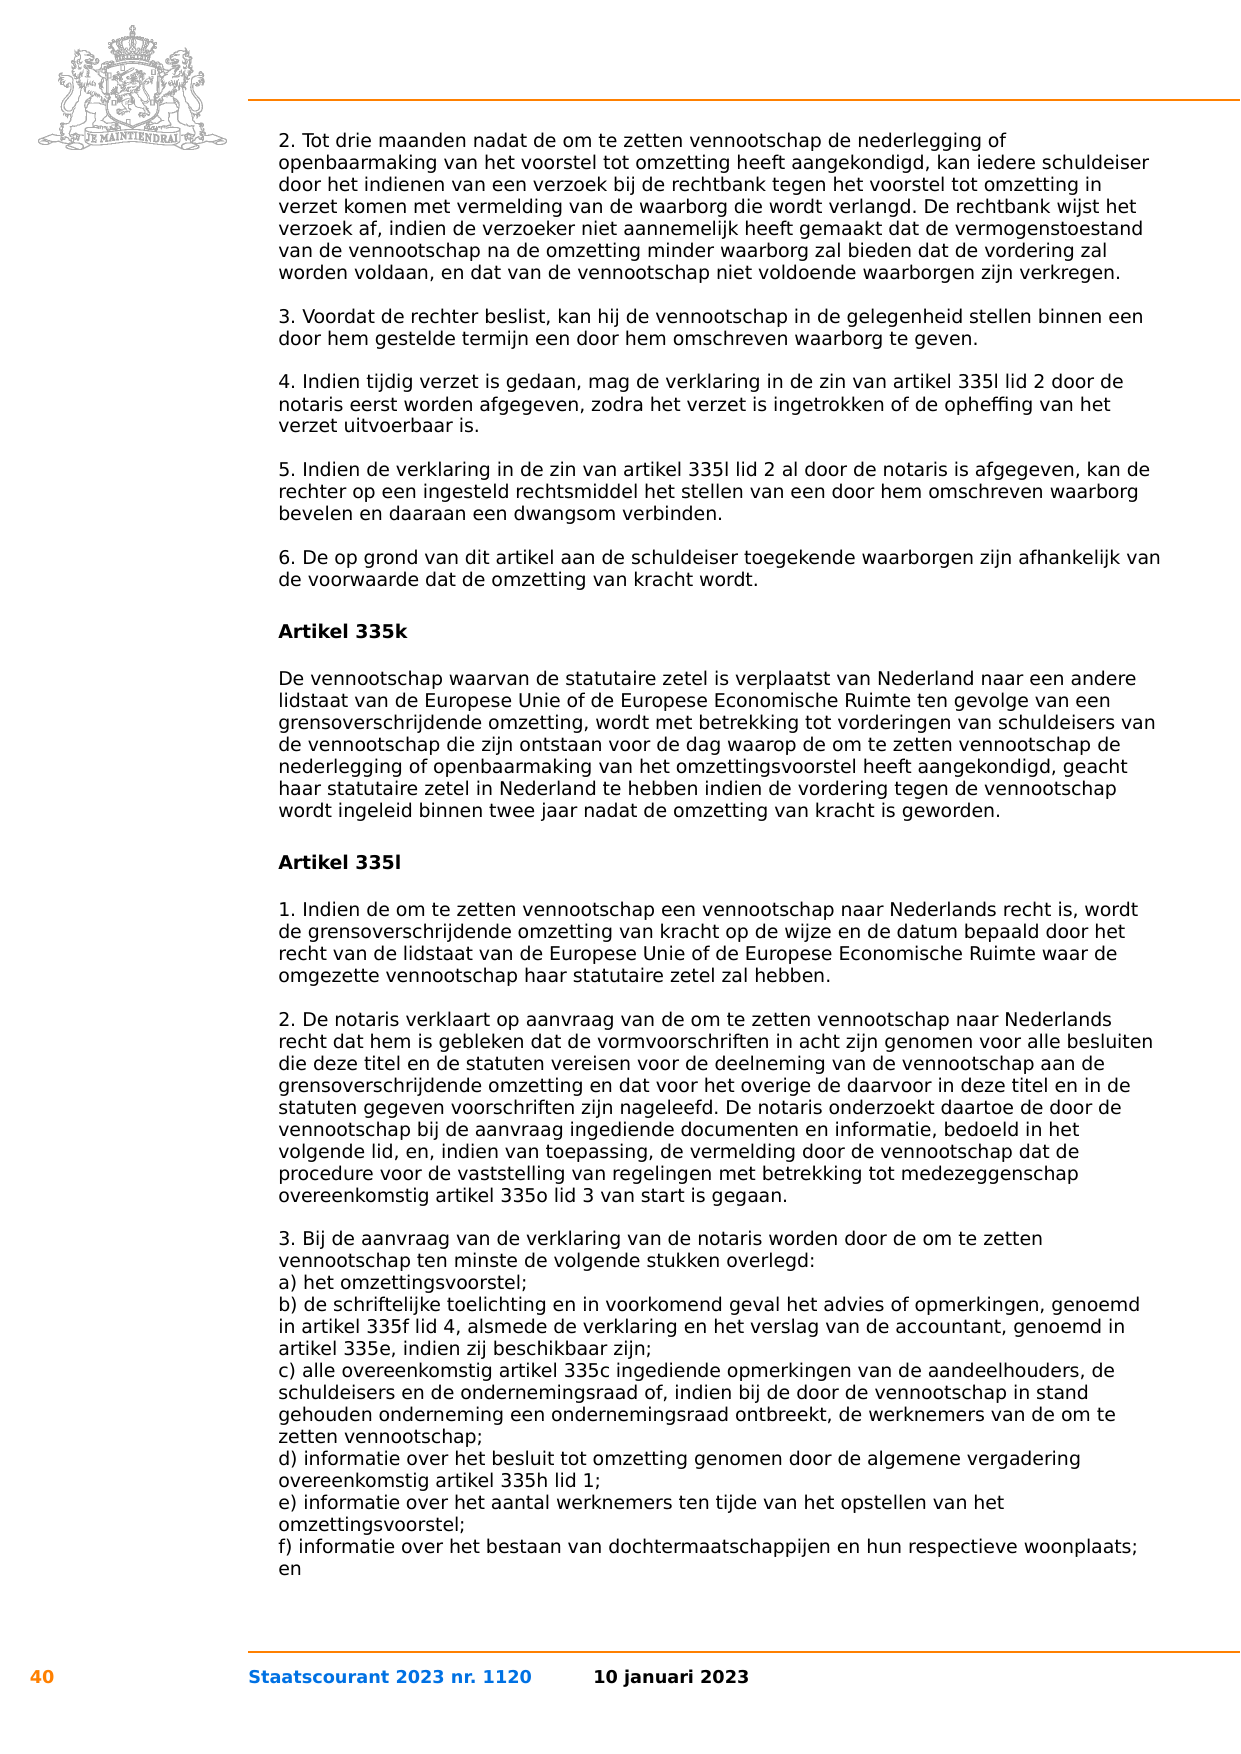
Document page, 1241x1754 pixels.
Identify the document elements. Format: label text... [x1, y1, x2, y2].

text De vennootschap waarvan de statutaire zetel is verplaatst van Nederland naar een andere lidstaat van de Europese Unie of de Europese Economische Ruimte ten gevolge van een grensoverschrijdende omzetting, wordt met betrekking tot vorderingen van schuldeisers van de vennootschap die zijn ontstaan voor de dag waarop de om te zetten vennootschap de nederlegging of openbaarmaking van het omzettingsvoorstel heeft aangekondigd, geacht haar statutaire zetel in Nederland te hebben indien de vordering tegen de vennootschap wordt ingeleid binnen twee jaar nadat de omzetting van kracht is geworden. [278, 668, 1163, 822]
text 6. De op grond van dit artikel aan de schuldeiser toegekende waarborgen zijn afhankelijk van de voorwaarde dat de omzetting van kracht wordt. [278, 547, 1163, 591]
text 5. Indien de verklaring in de zin van artikel 335l lid 2 al door de notaris is afgegeven, kan de rechter op een ingesteld rechtsmiddel het stellen van een door hem omschreven waarborg bevelen en daaraan een dwangsom verbinden. [278, 459, 1163, 525]
text c) alle overeenkomstig artikel 335c ingediende opmerkingen van de aandeelhouders, de schuldeisers en de ondernemingsraad of, indien bij de door de vennootschap in stand gehouden onderneming een ondernemingsraad ontbreekt, de werknemers van de om te zetten vennootschap; [278, 1360, 1163, 1448]
text d) informatie over het besluit tot omzetting genomen door de algemene vergadering overeenkomstig artikel 335h lid 1; [278, 1448, 1163, 1492]
subtitle Artikel 335k [278, 621, 1163, 643]
picture [38, 25, 227, 150]
text 3. Bij de aanvraag van de verklaring van de notaris worden door de om te zetten vennootschap ten minste de volgende stukken overlegd: [278, 1228, 1163, 1272]
text f) informatie over het bestaan van dochtermaatschappijen en hun respectieve woonplaats; en [278, 1536, 1163, 1580]
text b) de schriftelijke toelichting en in voorkomend geval het advies of opmerkingen, genoemd in artikel 335f lid 4, alsmede de verklaring en het verslag van de accountant, genoemd in artikel 335e, indien zij beschikbaar zijn; [278, 1294, 1163, 1360]
text a) het omzettingsvoorstel; [278, 1272, 1163, 1294]
text e) informatie over het aantal werknemers ten tijde van het opstellen van het omzettingsvoorstel; [278, 1492, 1163, 1536]
text 1. Indien de om te zetten vennootschap een vennootschap naar Nederlands recht is, wordt de grensoverschrijdende omzetting van kracht op de wijze en de datum bepaald door het recht van de lidstaat van de Europese Unie of de Europese Economische Ruimte waar de omgezette vennootschap haar statutaire zetel zal hebben. [278, 899, 1163, 987]
text 4. Indien tijdig verzet is gedaan, mag de verklaring in de zin van artikel 335l lid 2 door de notaris eerst worden afgegeven, zodra het verzet is ingetrokken of de opheffing van het verzet uitvoerbaar is. [278, 371, 1163, 437]
subtitle Artikel 335l [278, 852, 1163, 874]
text 3. Voordat de rechter beslist, kan hij de vennootschap in de gelegenheid stellen binnen een door hem gestelde termijn een door hem omschreven waarborg te geven. [278, 306, 1163, 349]
text 2. De notaris verklaart op aanvraag van de om te zetten vennootschap naar Nederlands recht dat hem is gebleken dat de vormvoorschriften in acht zijn genomen voor alle besluiten die deze titel en de statuten vereisen voor de deelneming van de vennootschap aan de grensoverschrijdende omzetting en dat voor het overige de daarvoor in deze titel en in de statuten gegeven voorschriften zijn nageleefd. De notaris onderzoekt daartoe de door de vennootschap bij de aanvraag ingediende documenten en informatie, bedoeld in het volgende lid, en, indien van toepassing, de vermelding door de vennootschap dat de procedure voor de vaststelling van regelingen met betrekking tot medezeggenschap overeenkomstig artikel 335o lid 3 van start is gegaan. [278, 1009, 1163, 1206]
text 2. Tot drie maanden nadat de om te zetten vennootschap de nederlegging of openbaarmaking van het voorstel tot omzetting heeft aangekondigd, kan iedere schuldeiser door het indienen van een verzoek bij de rechtbank tegen het voorstel tot omzetting in verzet komen met vermelding van de waarborg die wordt verlangd. De rechtbank wijst het verzoek af, indien de verzoeker niet aannemelijk heeft gemaakt dat de vermogenstoestand van de vennootschap na de omzetting minder waarborg zal bieden dat de vordering zal worden voldaan, en dat van de vennootschap niet voldoende waarborgen zijn verkregen. [278, 130, 1163, 284]
